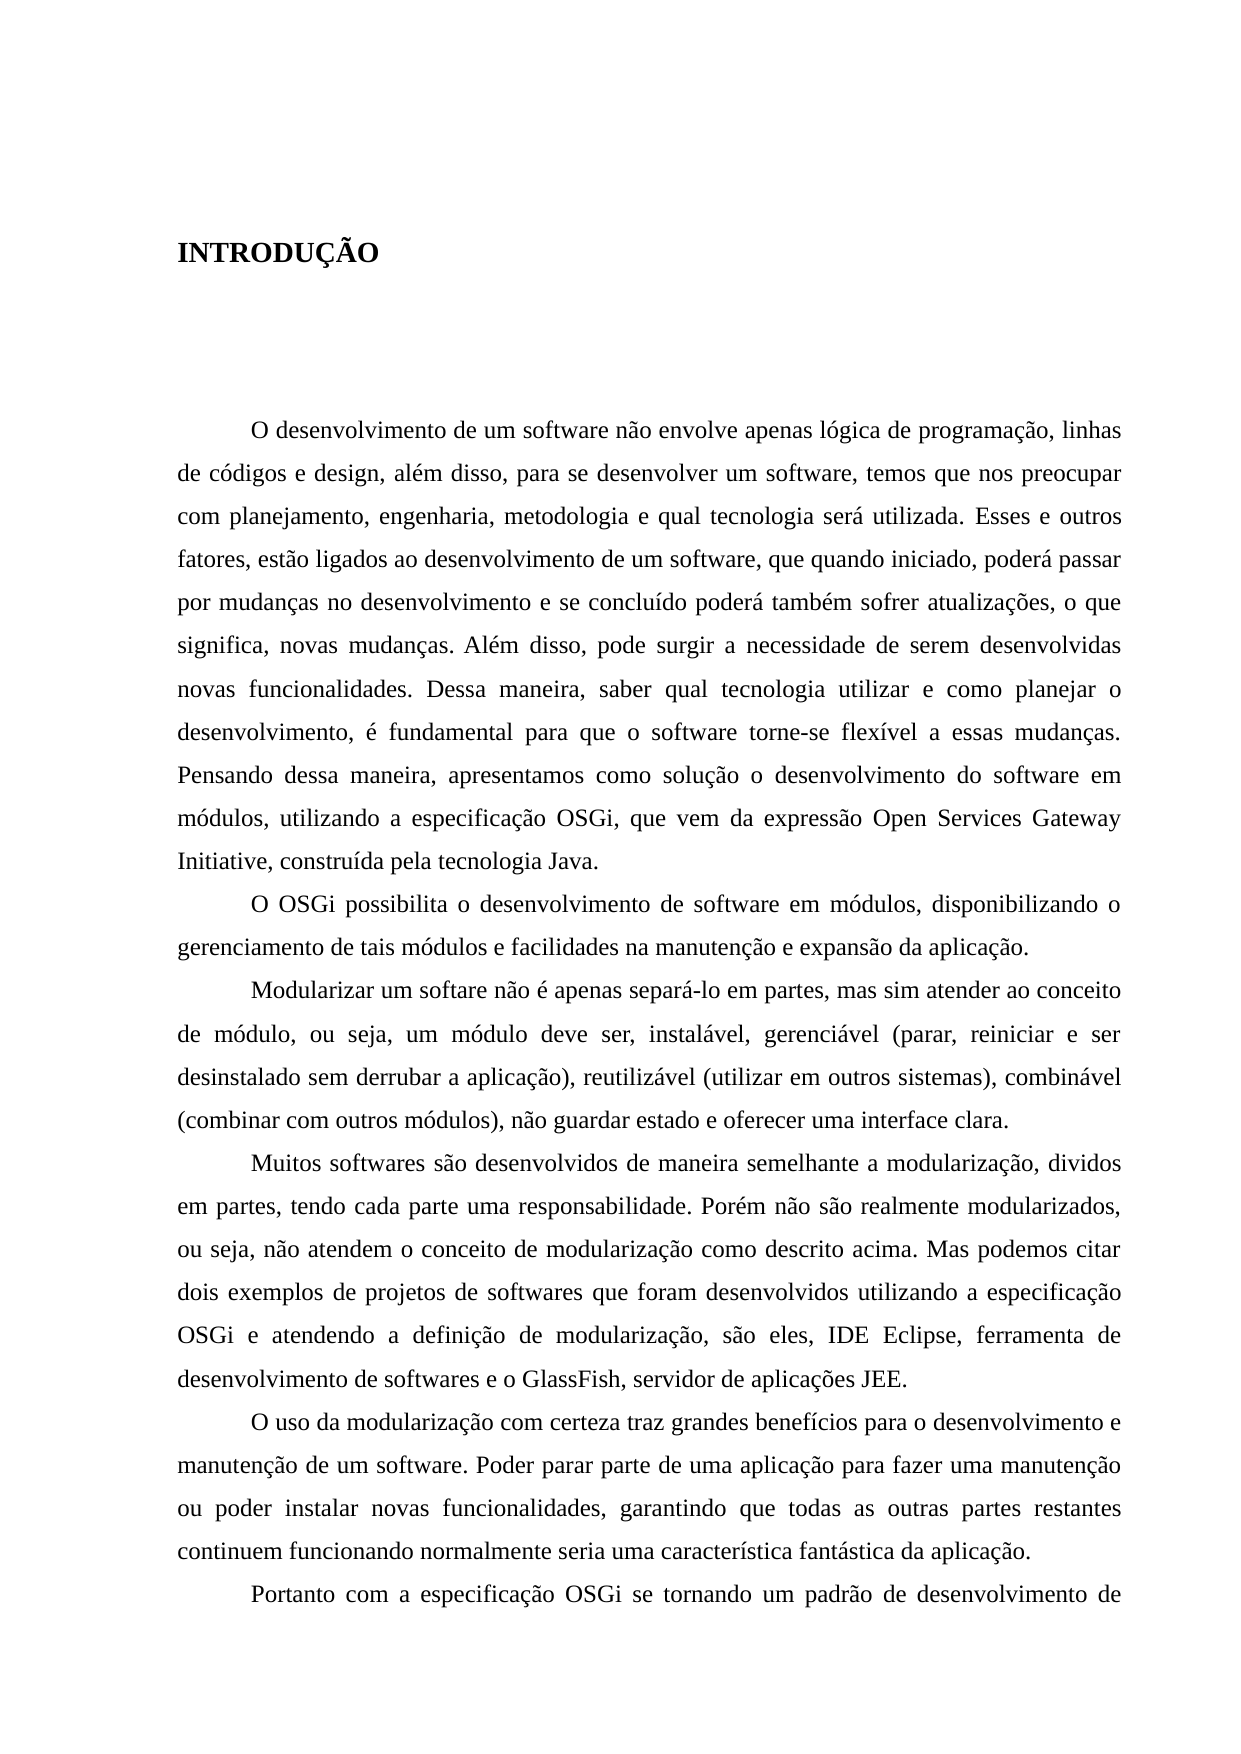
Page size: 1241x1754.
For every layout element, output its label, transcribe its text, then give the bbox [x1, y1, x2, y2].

text O desenvolvimento de um software não envolve apenas lógica de programação, linhas de códigos e design, além disso, para se desenvolver um software, temos que nos preocupar com planejamento, engenharia, metodologia e qual tecnologia será utilizada. Esses e outros fatores, estão ligados ao desenvolvimento de um software, que quando iniciado, poderá passar por mudanças no desenvolvimento e se concluído poderá também sofrer atualizações, o que significa, novas mudanças. Além disso, pode surgir a necessidade de serem desenvolvidas novas funcionalidades. Dessa maneira, saber qual tecnologia utilizar e como planejar o desenvolvimento, é fundamental para que o software torne-se flexível a essas mudanças. Pensando dessa maneira, apresentamos como solução o desenvolvimento do software em módulos, utilizando a especificação OSGi, que vem da expressão Open Services Gateway Initiative, construída pela tecnologia Java. [177, 415, 1122, 875]
title Introdução [147, 235, 1122, 269]
text Muitos softwares são desenvolvidos de maneira semelhante a modularização, dividos em partes, tendo cada parte uma responsabilidade. Porém não são realmente modularizados, ou seja, não atendem o conceito de modularização como descrito acima. Mas podemos citar dois exemplos de projetos de softwares que foram desenvolvidos utilizando a especificação OSGi e atendendo a definição de modularização, são eles, IDE Eclipse, ferramenta de desenvolvimento de softwares e o GlassFish, servidor de aplicações JEE. [177, 1148, 1122, 1392]
text O uso da modularização com certeza traz grandes benefícios para o desenvolvimento e manutenção de um software. Poder parar parte de uma aplicação para fazer uma manutenção ou poder instalar novas funcionalidades, garantindo que todas as outras partes restantes continuem funcionando normalmente seria uma característica fantástica da aplicação. [177, 1407, 1122, 1565]
text Modularizar um softare não é apenas separá-lo em partes, mas sim atender ao conceito de módulo, ou seja, um módulo deve ser, instalável, gerenciável (parar, reiniciar e ser desinstalado sem derrubar a aplicação), reutilizável (utilizar em outros sistemas), combinável (combinar com outros módulos), não guardar estado e oferecer uma interface clara. [177, 976, 1122, 1134]
text O OSGi possibilita o desenvolvimento de software em módulos, disponibilizando o gerenciamento de tais módulos e facilidades na manutenção e expansão da aplicação. [177, 889, 1122, 961]
text Portanto com a especificação OSGi se tornando um padrão de desenvolvimento de [177, 1579, 1122, 1608]
